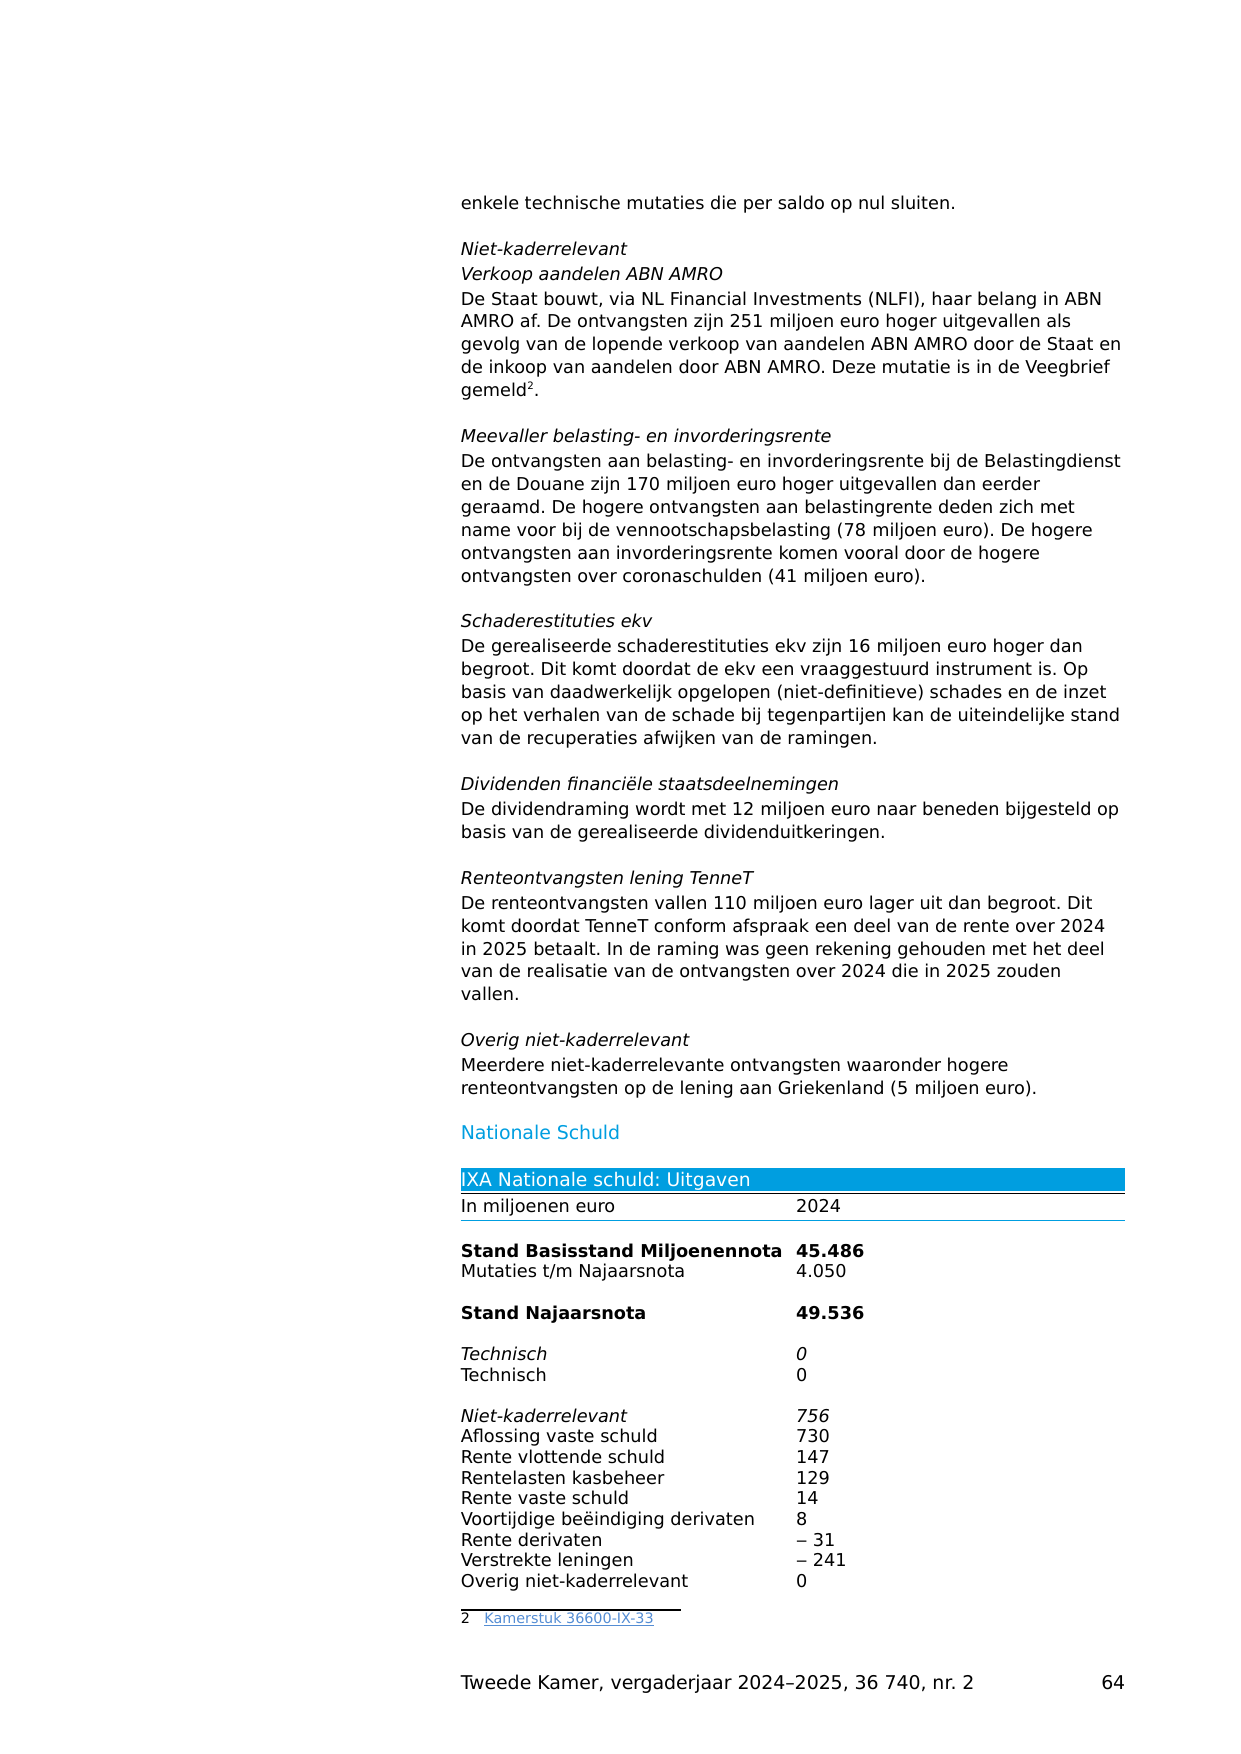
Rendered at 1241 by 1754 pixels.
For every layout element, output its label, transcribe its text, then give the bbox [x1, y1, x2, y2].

table_cell Rente vlottende schuld [461, 1447, 793, 1468]
table_cell 49.536 [793, 1303, 1125, 1323]
table_cell Mutaties t/m Najaarsnota [461, 1261, 793, 1282]
table_cell 129 [793, 1468, 1125, 1488]
table_cell [461, 1282, 793, 1303]
table_cell 14 [793, 1488, 1125, 1509]
table_cell Stand Najaarsnota [461, 1303, 793, 1323]
table_cell 0 [793, 1365, 1125, 1385]
title Nationale Schuld [461, 1122, 1125, 1144]
text Dividenden financiële staatsdeelnemingen [461, 772, 1125, 795]
table_cell Aflossing vaste schuld [461, 1426, 793, 1447]
table_cell 147 [793, 1447, 1125, 1468]
table_cell [793, 1221, 1125, 1241]
table_cell Rentelasten kasbeheer [461, 1468, 793, 1488]
text Schaderestituties ekv [461, 609, 1125, 632]
table_cell Niet-kaderrelevant [461, 1406, 793, 1426]
text De gerealiseerde schaderestituties ekv zijn 16 miljoen euro hoger dan begroot. Dit komt doordat de ekv een vraaggestuurd instrument is. Op basis van daadwerkelĳk opgelopen (niet-definitieve) schades en de inzet op het verhalen van de schade bĳ tegenpartĳen kan de uiteindelĳke stand van de recuperaties afwĳken van de ramingen. [461, 634, 1125, 749]
table_cell [793, 1282, 1125, 1303]
table_cell Stand Basisstand Miljoenennota [461, 1241, 793, 1261]
text __Kamerstuk 36600-IX-33 [461, 1610, 1125, 1627]
table_cell 8 [793, 1509, 1125, 1529]
table_cell Rente derivaten [461, 1530, 793, 1550]
table_cell 0 [793, 1571, 1125, 1591]
table_cell Technisch [461, 1344, 793, 1364]
table_cell [793, 1385, 1125, 1406]
table_cell Voortijdige beëindiging derivaten [461, 1509, 793, 1529]
table_cell 4.050 [793, 1261, 1125, 1282]
text enkele technische mutaties die per saldo op nul sluiten. [461, 191, 1125, 214]
text Renteontvangsten lening TenneT [461, 866, 1125, 889]
table_cell [461, 1323, 793, 1344]
text Overig niet-kaderrelevant [461, 1028, 1125, 1051]
table_cell 2024 [793, 1194, 1125, 1219]
table_cell 730 [793, 1426, 1125, 1447]
text Meerdere niet-kaderrelevante ontvangsten waaronder hogere renteontvangsten op de lening aan Griekenland (5 miljoen euro). [461, 1053, 1125, 1099]
text Meevaller belasting- en invorderingsrente [461, 424, 1125, 447]
text De Staat bouwt, via NL Financial Investments (NLFI), haar belang in ABN AMRO af. De ontvangsten zijn 251 miljoen euro hoger uitgevallen als gevolg van de lopende verkoop van aandelen ABN AMRO door de Staat en de inkoop van aandelen door ABN AMRO. Deze mutatie is in de Veegbrief gemeld. [461, 287, 1125, 401]
table_cell [461, 1385, 793, 1406]
table_cell Overig niet-kaderrelevant [461, 1571, 793, 1591]
table_cell [793, 1323, 1125, 1344]
table_cell 45.486 [793, 1241, 1125, 1261]
table_cell Verstrekte leningen [461, 1550, 793, 1571]
table_cell Rente vaste schuld [461, 1488, 793, 1509]
text De ontvangsten aan belasting- en invorderingsrente bij de Belastingdienst en de Douane zijn 170 miljoen euro hoger uitgevallen dan eerder geraamd. De hogere ontvangsten aan belastingrente deden zich met name voor bij de vennootschapsbelasting (78 miljoen euro). De hogere ontvangsten aan invorderingsrente komen vooral door de hogere ontvangsten over coronaschulden (41 miljoen euro). [461, 449, 1125, 587]
table_cell 0 [793, 1344, 1125, 1364]
text Niet-kaderrelevant [461, 237, 1125, 259]
text De dividendraming wordt met 12 miljoen euro naar beneden bijgesteld op basis van de gerealiseerde dividenduitkeringen. [461, 797, 1125, 843]
table_cell ‒ 31 [793, 1530, 1125, 1550]
table_cell 756 [793, 1406, 1125, 1426]
table_cell Technisch [461, 1365, 793, 1385]
table_cell In miljoenen euro [461, 1194, 793, 1219]
table_cell [461, 1221, 793, 1241]
text Verkoop aandelen ABN AMRO [461, 262, 1125, 284]
table_cell ‒ 241 [793, 1550, 1125, 1571]
text De renteontvangsten vallen 110 miljoen euro lager uit dan begroot. Dit komt doordat TenneT conform afspraak een deel van de rente over 2024 in 2025 betaalt. In de raming was geen rekening gehouden met het deel van de realisatie van de ontvangsten over 2024 die in 2025 zouden vallen. [461, 891, 1125, 1005]
